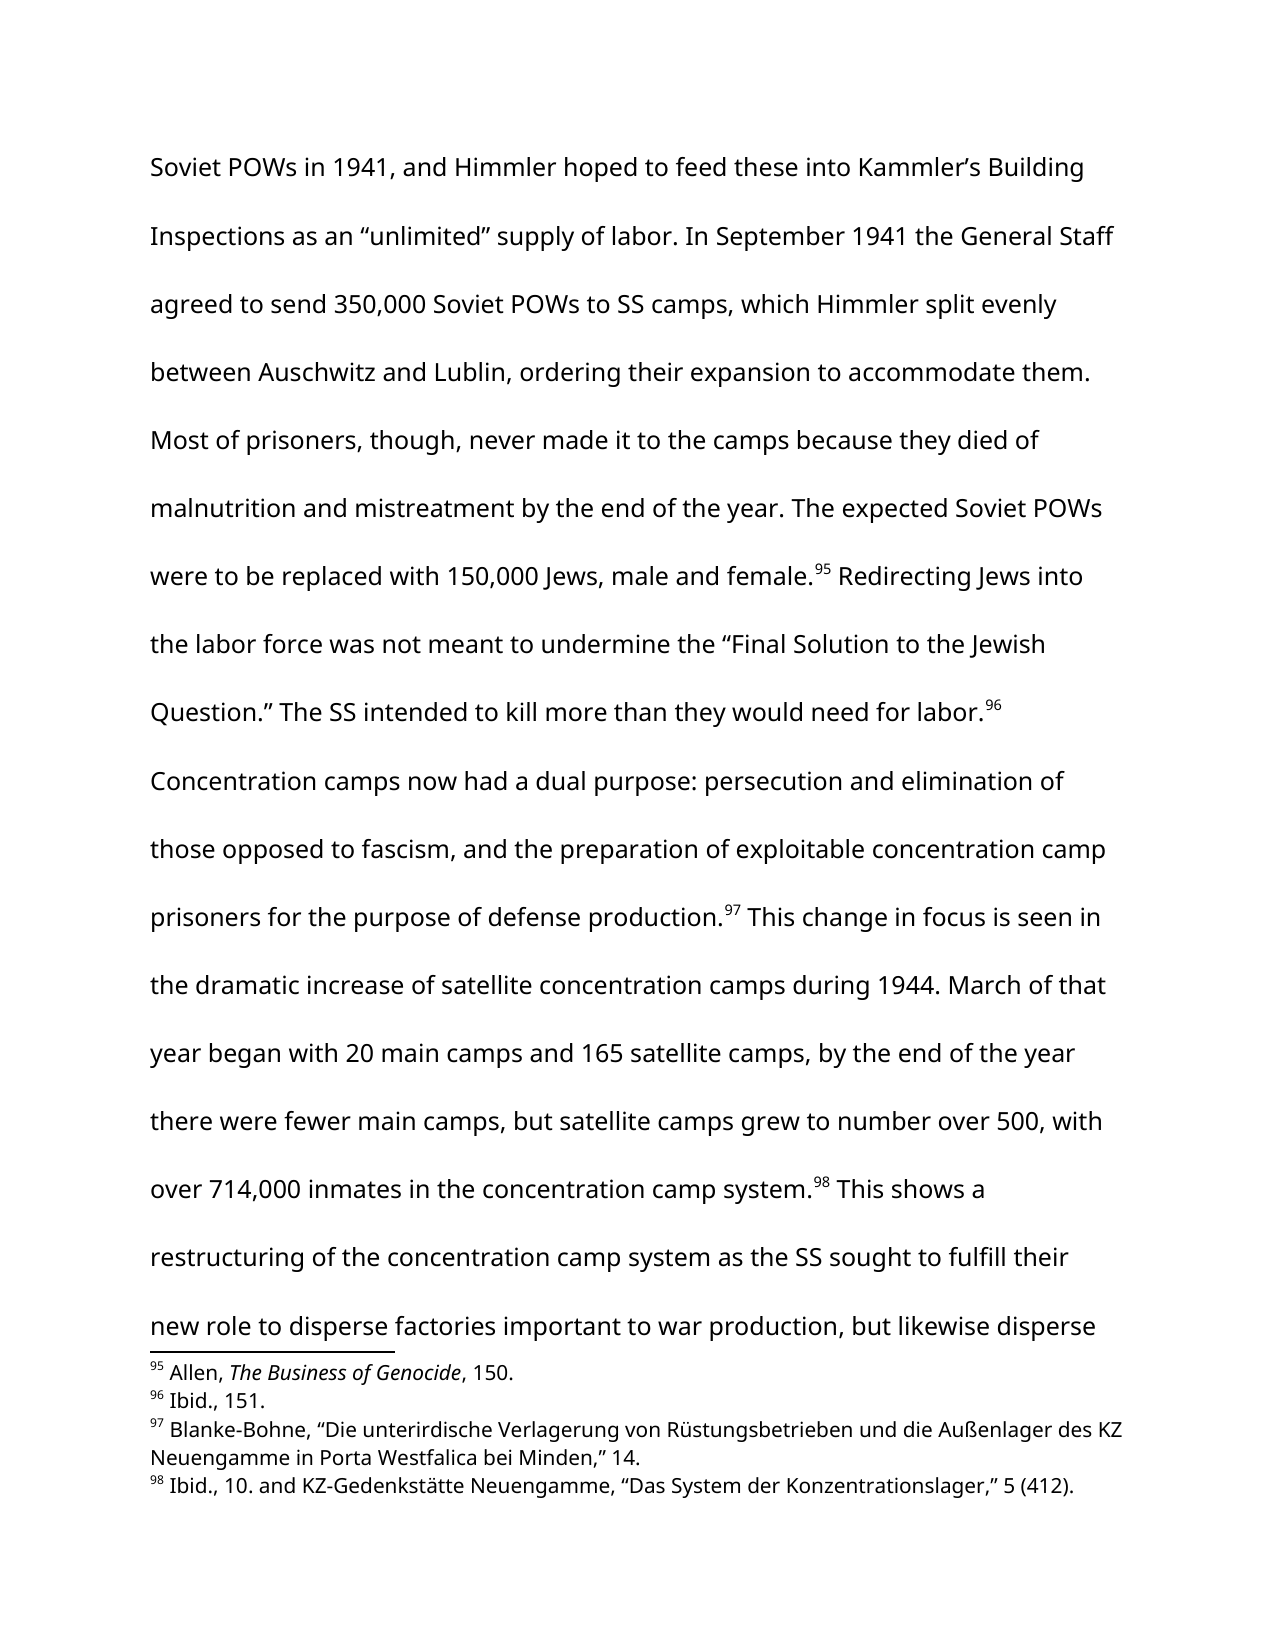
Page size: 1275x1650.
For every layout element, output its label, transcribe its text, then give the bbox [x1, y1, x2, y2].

text Allen, The Business of Genocide, 150. [150, 1358, 1125, 1386]
text Soviet POWs in 1941, and Himmler hoped to feed these into Kammler’s Building Inspections as an “unlimited” supply of labor. In September 1941 the General Staff agreed to send 350,000 Soviet POWs to SS camps, which Himmler split evenly between Auschwitz and Lublin, ordering their expansion to accommodate them. Most of prisoners, though, never made it to the camps because they died of malnutrition and mistreatment by the end of the year. The expected Soviet POWs were to be replaced with 150,000 Jews, male and female. Redirecting Jews into the labor force was not meant to undermine the “Final Solution to the Jewish Question.” The SS intended to kill more than they would need for labor. Concentration camps now had a dual purpose: persecution and elimination of those opposed to fascism, and the preparation of exploitable concentration camp prisoners for the purpose of defense production. This change in focus is seen in the dramatic increase of satellite concentration camps during 1944. March of that year began with 20 main camps and 165 satellite camps, by the end of the year there were fewer main camps, but satellite camps grew to number over 500, with over 714,000 inmates in the concentration camp system. This shows a restructuring of the concentration camp system as the SS sought to fulfill their new role to disperse factories important to war production, but likewise disperse [150, 150, 1125, 1342]
text Blanke-Bohne, “Die unterirdische Verlagerung von Rüstungsbetrieben und die Außenlager des KZ Neuengamme in Porta Westfalica bei Minden,” 14. [150, 1415, 1125, 1472]
text Ibid., 151. [150, 1386, 1125, 1415]
text Ibid., 10. and KZ-Gedenkstätte Neuengamme, “Das System der Konzentrationslager,” 5 (412). [150, 1472, 1125, 1500]
